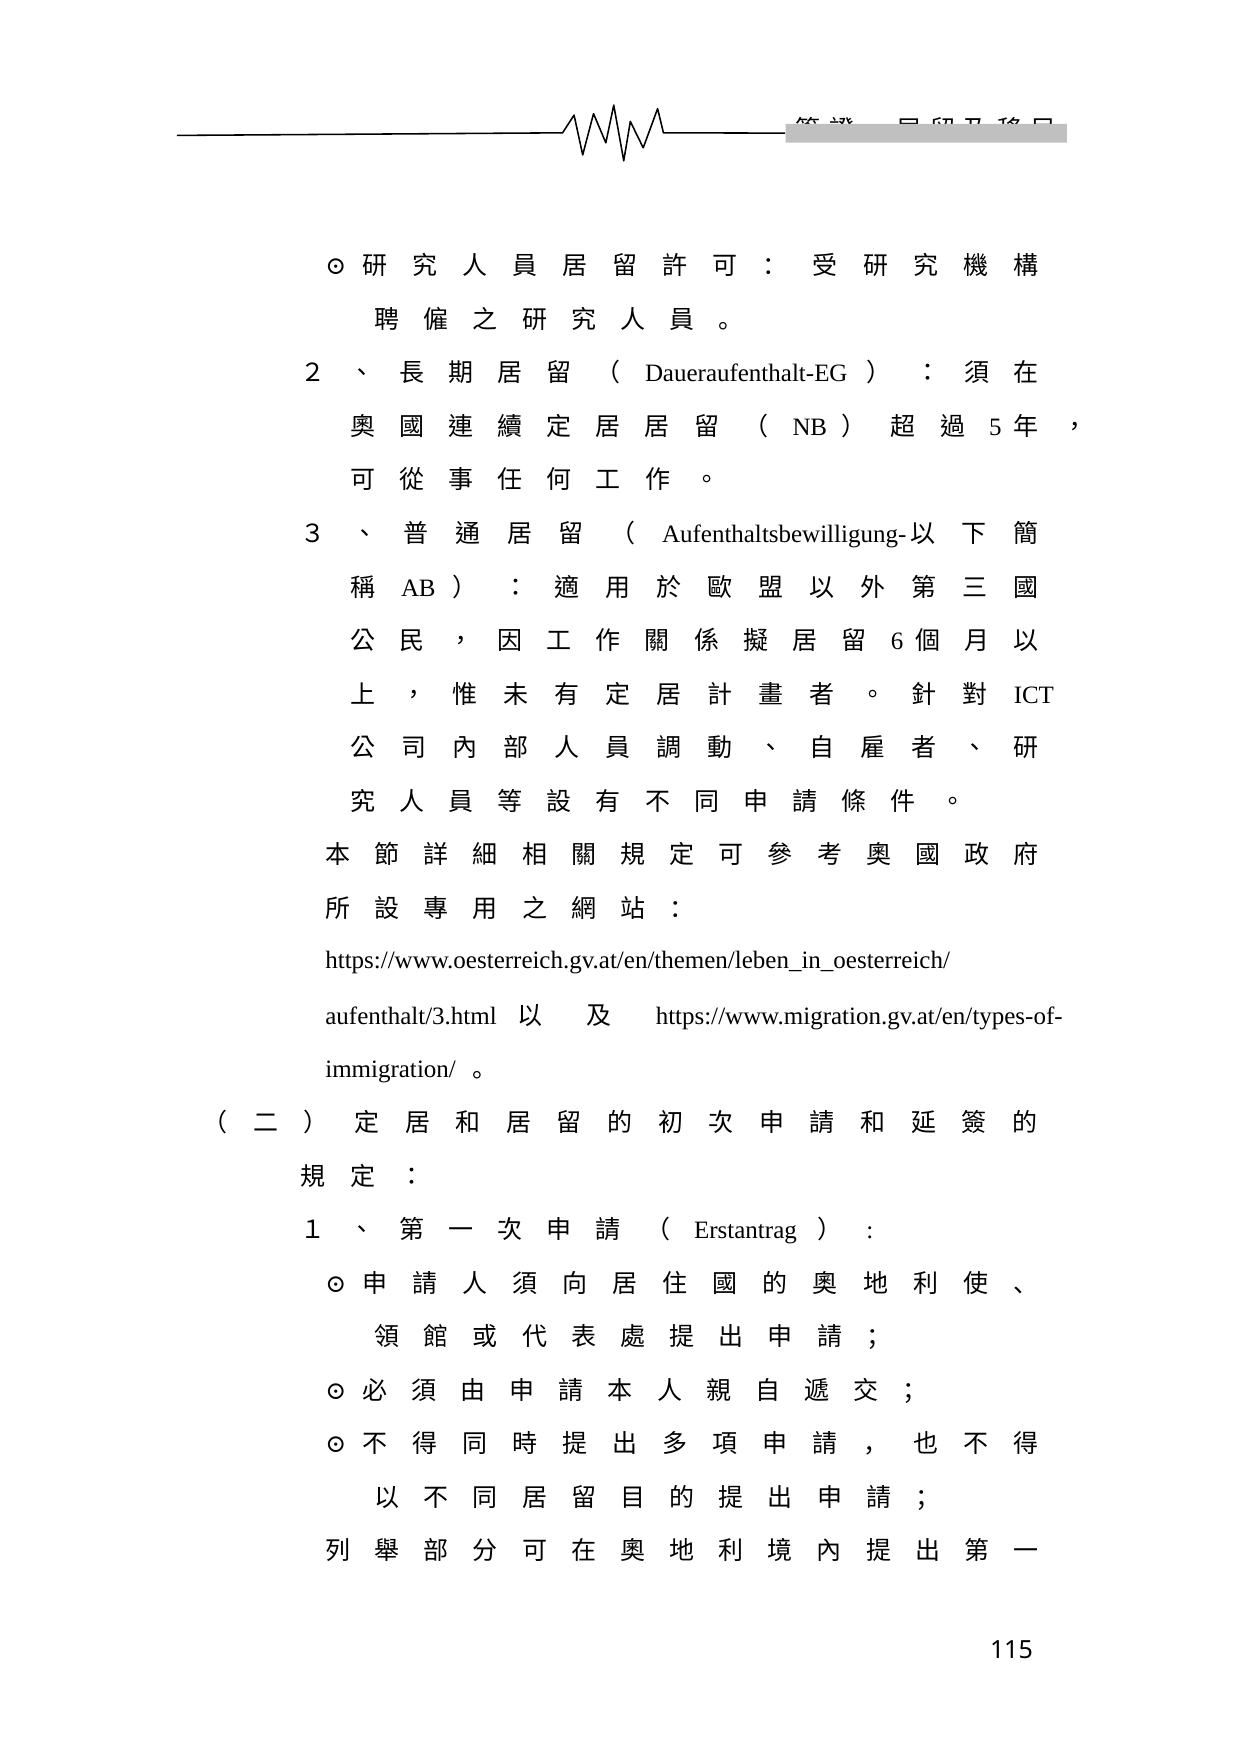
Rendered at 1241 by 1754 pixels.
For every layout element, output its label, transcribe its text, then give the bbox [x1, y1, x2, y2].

text ⊙ 申請人須向居住國的奧地利使、領館或代表處提出申請； [325, 1254, 1063, 1362]
text ⊙ 必須由申請本人親自遞交； [325, 1362, 1063, 1415]
text https://www.oesterreich.gv.at/en/themen/leben_in_oesterreich/aufenthalt/3.html以及https://www.migration.gv.at/en/types-of-immigration/。 [325, 933, 1063, 1094]
text 本節詳細相關規定可參考奧國政府所設專用之網站： [325, 826, 1063, 933]
text １、第一次申請（Erstantrag）: [276, 1201, 1063, 1254]
text ３、普通居留（Aufenthaltsbewilligung-以下簡稱AB）：適用於歐盟以外第三國公民，因工作關係擬居留6個月以上，惟未有定居計畫者。針對ICT公司內部人員調動、自雇者、研究人員等設有不同申請條件。 [276, 505, 1063, 826]
text ⊙ 不得同時提出多項申請，也不得以不同居留目的提出申請； [325, 1415, 1063, 1522]
text （二）定居和居留的初次申請和延簽的規定： [202, 1094, 1063, 1201]
text ⊙ 研究人員居留許可：受研究機構聘僱之研究人員。 [325, 237, 1063, 344]
text 列舉部分可在奧地利境內提出第一 [325, 1522, 1063, 1576]
text ２、長期居留（Daueraufenthalt-EG）：須在奧國連續定居居留（NB）超過5年，可從事任何工作。 [276, 344, 1063, 505]
